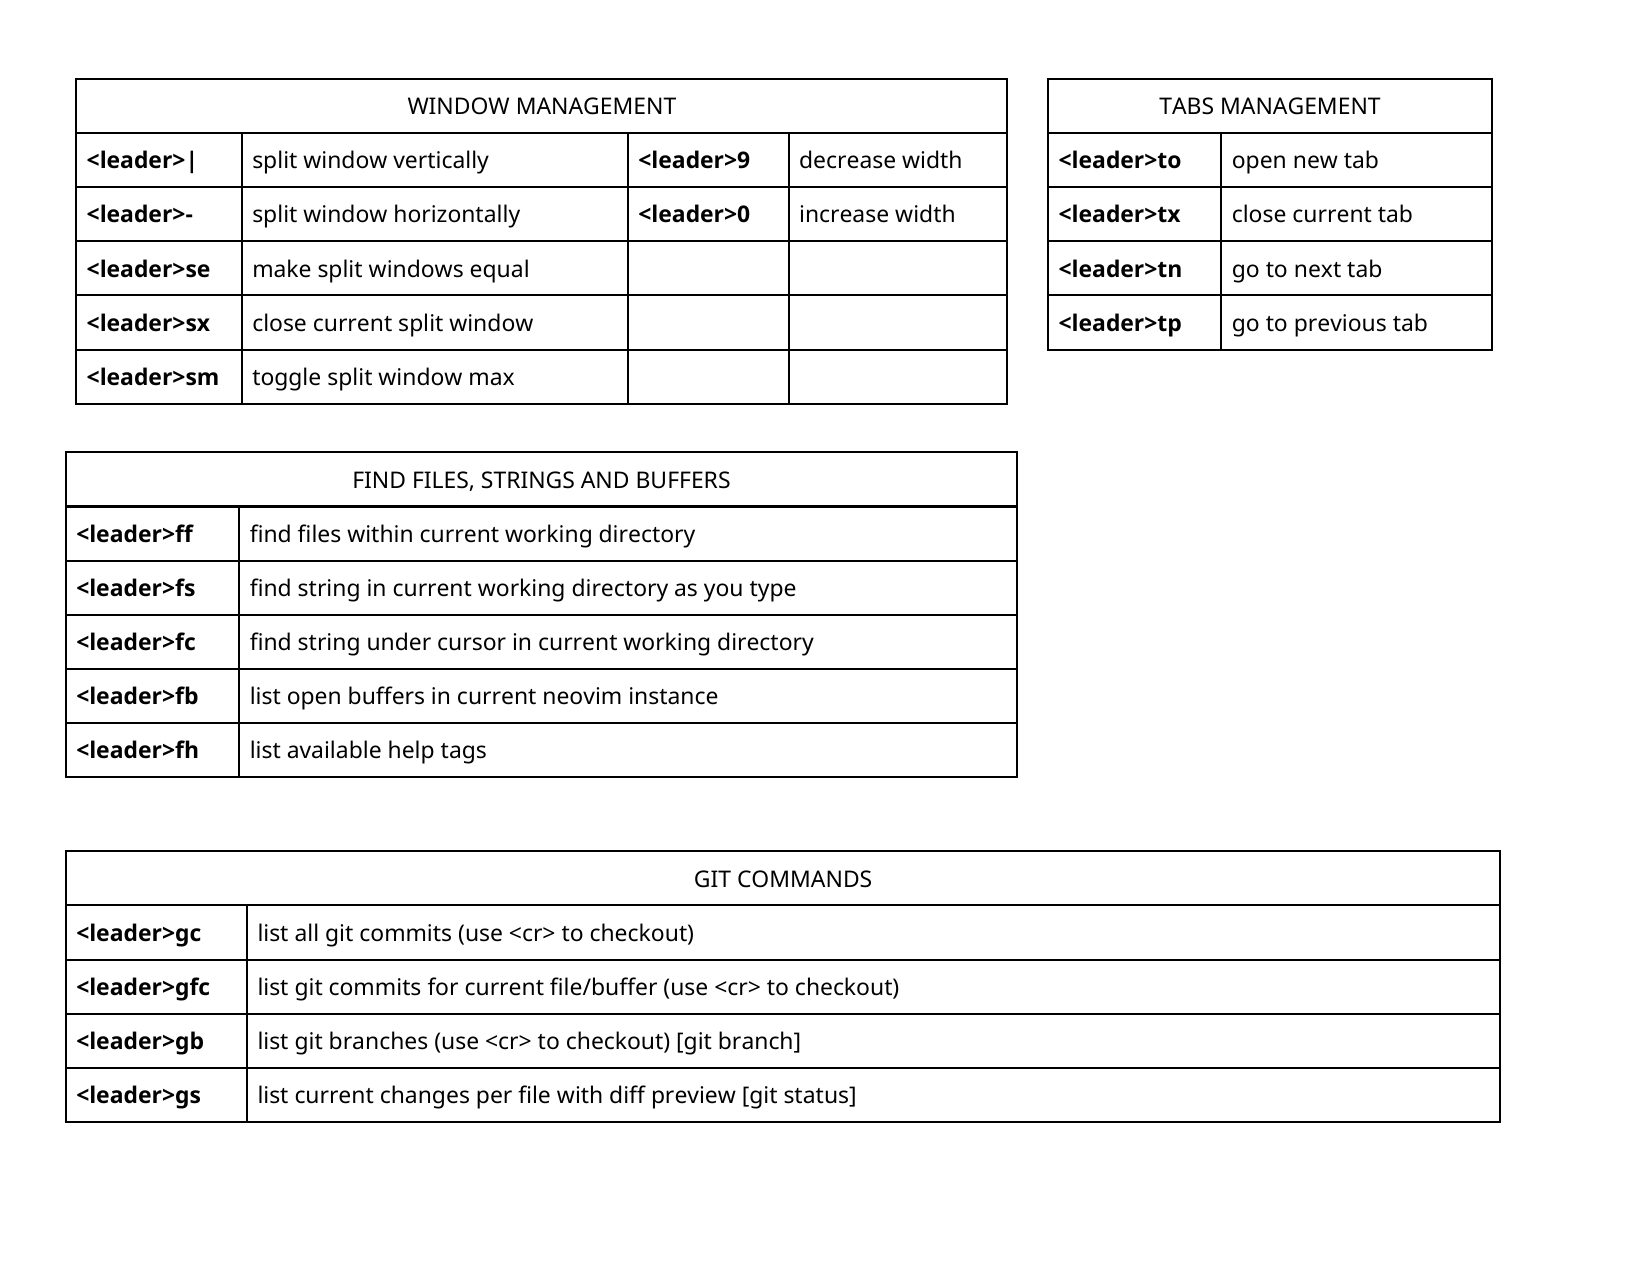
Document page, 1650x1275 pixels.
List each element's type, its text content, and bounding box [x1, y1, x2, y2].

table_cell find string under cursor in current working directory [240, 616, 1016, 668]
table_cell <leader>to [1049, 134, 1220, 186]
table_cell <leader>ff [67, 508, 238, 559]
table_cell list git branches (use <cr> to checkout) [git branch] [248, 1015, 1499, 1067]
table_cell toggle split window max [243, 351, 627, 403]
table_header WINDOW MANAGEMENT [77, 80, 1006, 132]
table_cell <leader>| [77, 134, 241, 186]
table_header TABS MANAGEMENT [1049, 80, 1491, 132]
table_cell [790, 296, 1006, 348]
table_cell <leader>- [77, 188, 241, 240]
table_cell [790, 351, 1006, 403]
table_cell list open buffers in current neovim instance [240, 670, 1016, 722]
table_cell decrease width [790, 134, 1006, 186]
table_cell <leader>gs [67, 1069, 246, 1121]
table_cell list current changes per file with diff preview [git status] [248, 1069, 1499, 1121]
table_cell increase width [790, 188, 1006, 240]
table_cell go to next tab [1222, 242, 1491, 294]
table_cell <leader>0 [629, 188, 788, 240]
table_header [66, 36, 1037, 415]
table_cell find string in current working directory as you type [240, 562, 1016, 614]
table_cell go to previous tab [1222, 296, 1491, 348]
table_cell list available help tags [240, 724, 1016, 776]
table_cell <leader>gc [67, 906, 246, 958]
table_cell <leader>fs [67, 562, 238, 614]
table_cell split window horizontally [243, 188, 627, 240]
table_cell <leader>tp [1049, 296, 1220, 348]
table_cell <leader>fh [67, 724, 238, 776]
table_cell <leader>9 [629, 134, 788, 186]
table_cell <leader>gfc [67, 961, 246, 1013]
table_header [1038, 36, 1500, 415]
table_header GIT COMMANDS [67, 852, 1499, 904]
table_cell <leader>sm [77, 351, 241, 403]
table_cell [790, 242, 1006, 294]
table_cell close current tab [1222, 188, 1491, 240]
table_header FIND FILES, STRINGS AND BUFFERS [67, 453, 1016, 505]
table_cell list git commits for current file/buffer (use <cr> to checkout) [248, 961, 1499, 1013]
table_cell <leader>se [77, 242, 241, 294]
table_cell <leader>fb [67, 670, 238, 722]
table_cell split window vertically [243, 134, 627, 186]
table_cell <leader>tx [1049, 188, 1220, 240]
table_cell list all git commits (use <cr> to checkout) [248, 906, 1499, 958]
table_cell <leader>fc [67, 616, 238, 668]
table_cell close current split window [243, 296, 627, 348]
table_cell [629, 351, 788, 403]
table_cell <leader>tn [1049, 242, 1220, 294]
table_cell <leader>gb [67, 1015, 246, 1067]
table_cell <leader>sx [77, 296, 241, 348]
table_cell open new tab [1222, 134, 1491, 186]
table_cell make split windows equal [243, 242, 627, 294]
table_cell [629, 296, 788, 348]
table_cell find files within current working directory [240, 508, 1016, 559]
table_cell [629, 242, 788, 294]
